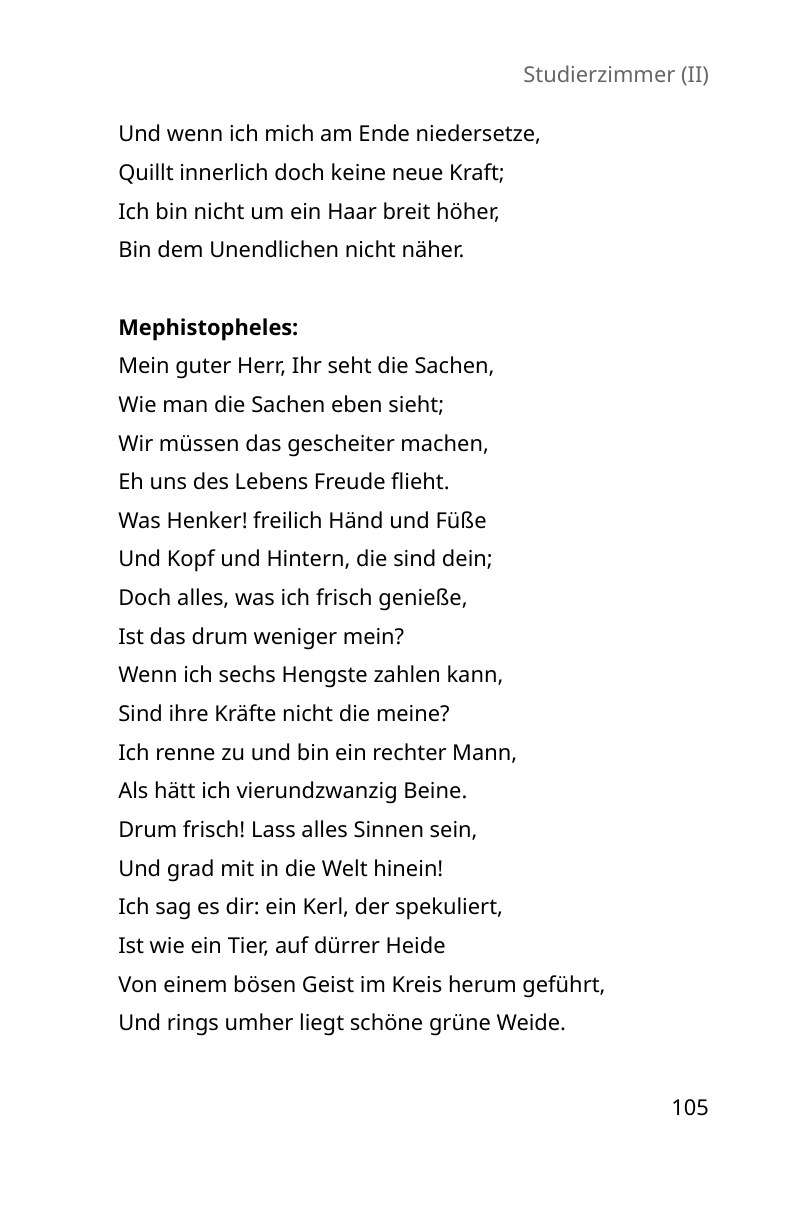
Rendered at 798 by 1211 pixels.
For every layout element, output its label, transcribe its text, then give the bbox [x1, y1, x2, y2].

text Mephistopheles: Mein guter Herr, Ihr seht die Sachen, Wie man die Sachen eben sieht; Wir müssen das gescheiter machen, Eh uns des Lebens Freude flieht. Was Henker! freilich Händ und Füße Und Kopf und Hintern, die sind dein; Doch alles, was ich frisch genieße, Ist das drum weniger mein? Wenn ich sechs Hengste zahlen kann, Sind ihre Kräfte nicht die meine? Ich renne zu und bin ein rechter Mann, Als hätt ich vierundzwanzig Beine. Drum frisch! Lass alles Sinnen sein, Und grad mit in die Welt hinein! Ich sag es dir: ein Kerl, der spekuliert, Ist wie ein Tier, auf dürrer Heide Von einem bösen Geist im Kreis herum geführt, Und rings umher liegt schöne grüne Weide. [118, 291, 709, 1037]
text Und wenn ich mich am Ende niedersetze, Quillt innerlich doch keine neue Kraft; Ich bin nicht um ein Haar breit höher, Bin dem Unendlichen nicht näher. [118, 118, 709, 264]
